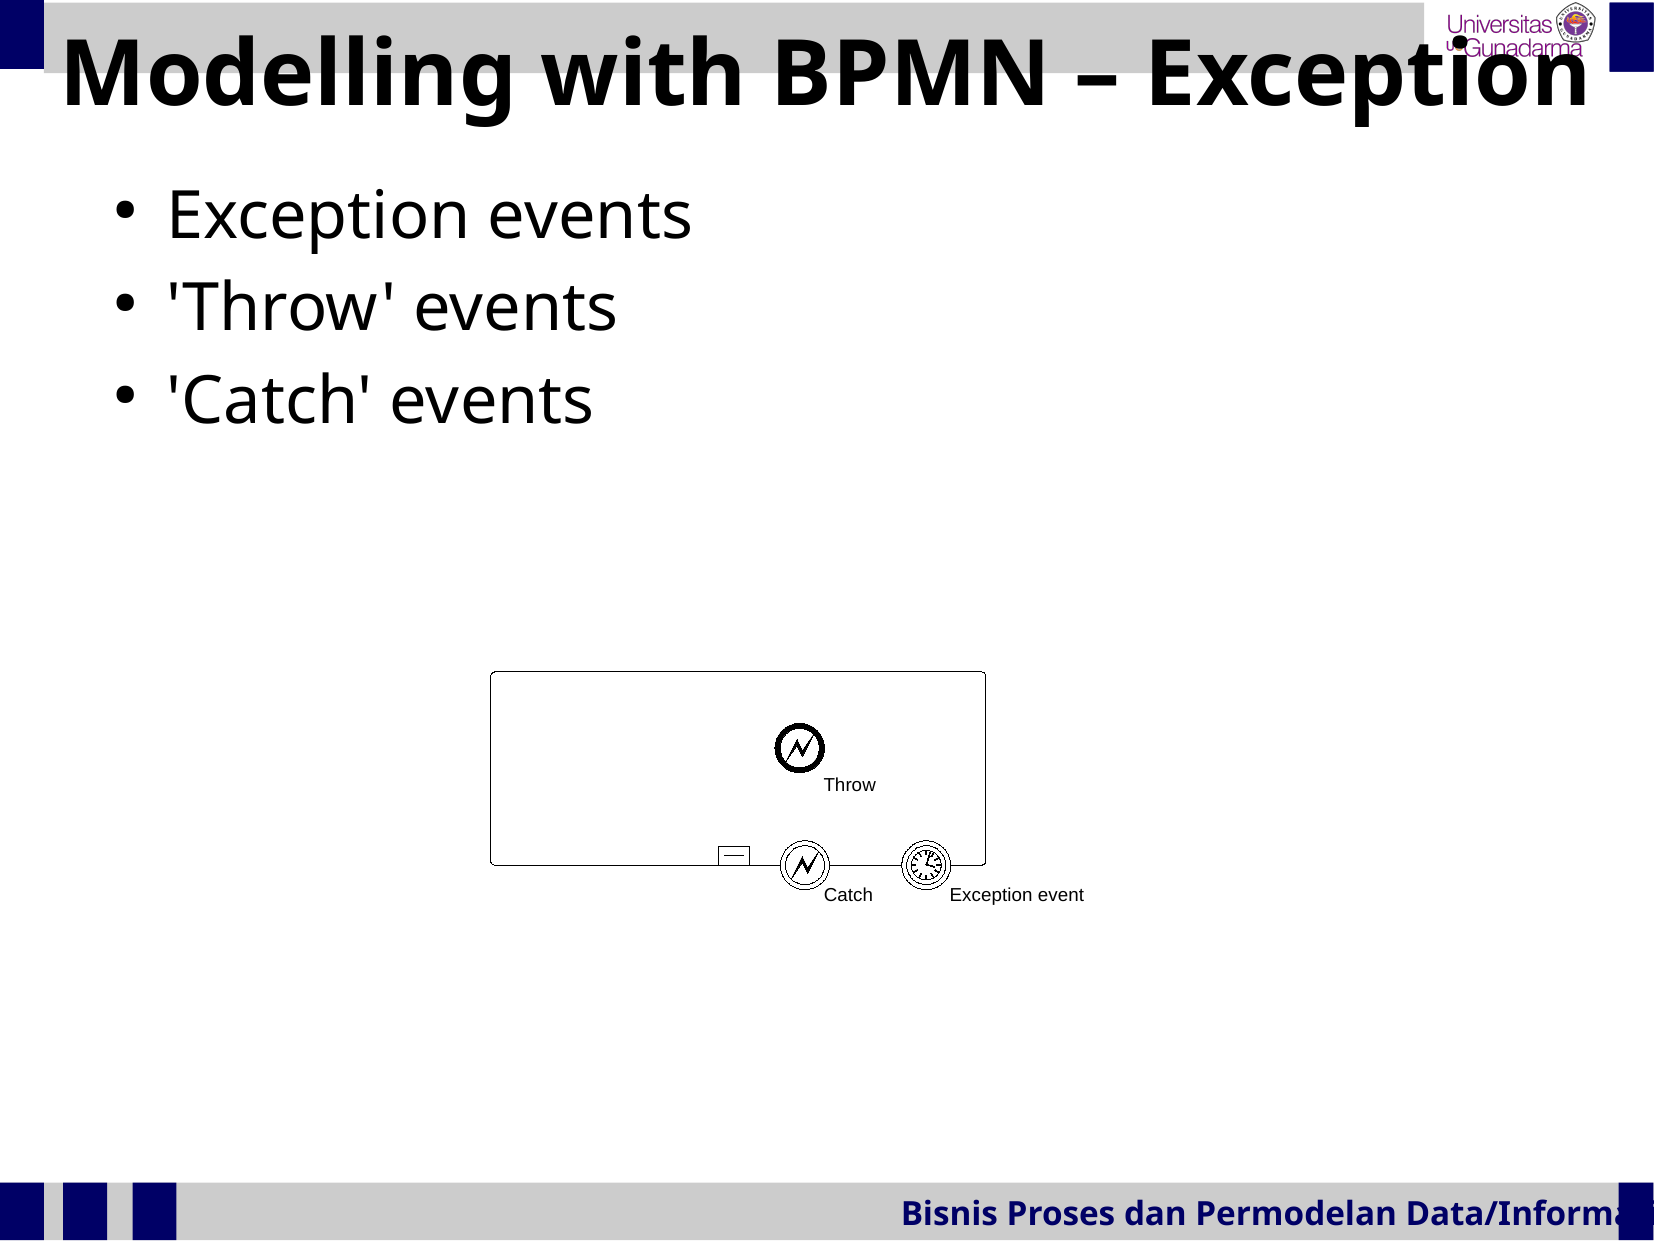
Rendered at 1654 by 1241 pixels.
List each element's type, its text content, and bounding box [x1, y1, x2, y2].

text_box Throw [823, 773, 876, 796]
text_box [902, 840, 951, 889]
text_box Exception event [949, 882, 1085, 905]
text_box [775, 723, 825, 772]
text_box [719, 847, 749, 865]
list Exception events 'Throw' events 'Catch' events [80, 164, 1543, 1126]
text_box Catch [823, 882, 874, 905]
title Modelling with BPMN – Exception [0, 0, 1654, 139]
text_box [780, 840, 830, 889]
